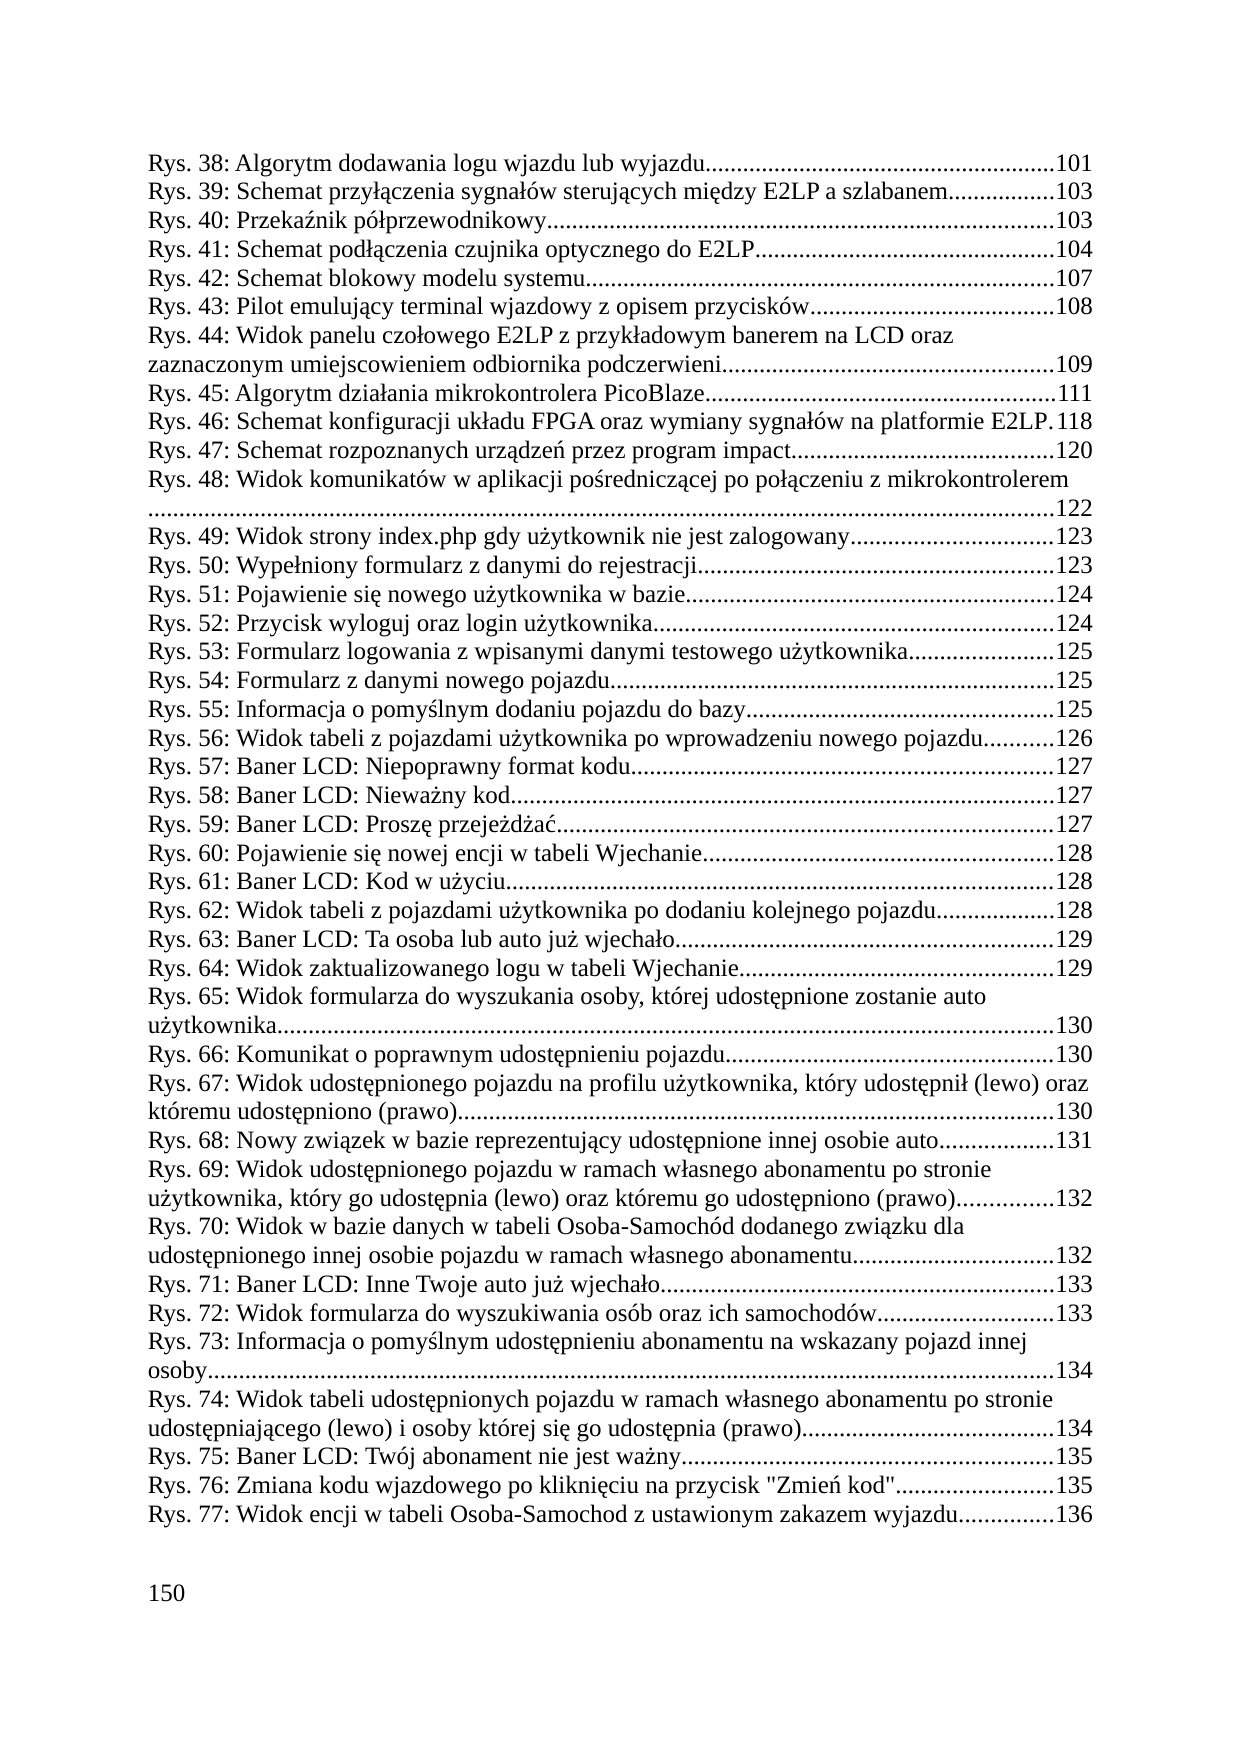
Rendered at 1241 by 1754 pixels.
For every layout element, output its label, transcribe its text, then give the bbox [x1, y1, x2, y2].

text Rys. 57: Baner LCD: Niepoprawny format kodu 127 [148, 751, 1093, 780]
text Rys. 67: Widok udostępnionego pojazdu na profilu użytkownika, który udostępnił (lewo) oraz któremu udostępniono (prawo) 130 [148, 1068, 1093, 1125]
text Rys. 65: Widok formularza do wyszukania osoby, której udostępnione zostanie auto użytkownika 130 [148, 981, 1093, 1039]
text Rys. 60: Pojawienie się nowej encji w tabeli Wjechanie 128 [148, 838, 1093, 866]
text Rys. 63: Baner LCD: Ta osoba lub auto już wjechało 129 [148, 924, 1093, 953]
text Rys. 51: Pojawienie się nowego użytkownika w bazie 124 [148, 579, 1093, 608]
text Rys. 40: Przekaźnik półprzewodnikowy 103 [148, 205, 1093, 234]
text Rys. 49: Widok strony index.php gdy użytkownik nie jest zalogowany 123 [148, 521, 1093, 550]
text Rys. 42: Schemat blokowy modelu systemu 107 [148, 263, 1093, 291]
text Rys. 77: Widok encji w tabeli Osoba-Samochod z ustawionym zakazem wyjazdu 136 [148, 1499, 1093, 1528]
text Rys. 66: Komunikat o poprawnym udostępnieniu pojazdu 130 [148, 1039, 1093, 1068]
text Rys. 68: Nowy związek w bazie reprezentujący udostępnione innej osobie auto 131 [148, 1125, 1093, 1154]
text Rys. 69: Widok udostępnionego pojazdu w ramach własnego abonamentu po stronie użytkownika, który go udostępnia (lewo) oraz któremu go udostępniono (prawo) 132 [148, 1154, 1093, 1211]
text Rys. 53: Formularz logowania z wpisanymi danymi testowego użytkownika 125 [148, 636, 1093, 665]
text Rys. 50: Wypełniony formularz z danymi do rejestracji 123 [148, 550, 1093, 579]
text Rys. 70: Widok w bazie danych w tabeli Osoba-Samochód dodanego związku dla udostępnionego innej osobie pojazdu w ramach własnego abonamentu 132 [148, 1211, 1093, 1269]
text Rys. 74: Widok tabeli udostępnionych pojazdu w ramach własnego abonamentu po stronie udostępniającego (lewo) i osoby której się go udostępnia (prawo) 134 [148, 1384, 1093, 1441]
text Rys. 73: Informacja o pomyślnym udostępnieniu abonamentu na wskazany pojazd innej osoby 134 [148, 1326, 1093, 1384]
text Rys. 75: Baner LCD: Twój abonament nie jest ważny 135 [148, 1441, 1093, 1470]
text Rys. 61: Baner LCD: Kod w użyciu 128 [148, 866, 1093, 895]
text Rys. 72: Widok formularza do wyszukiwania osób oraz ich samochodów 133 [148, 1298, 1093, 1326]
text Rys. 76: Zmiana kodu wjazdowego po kliknięciu na przycisk "Zmień kod" 135 [148, 1470, 1093, 1499]
text Rys. 47: Schemat rozpoznanych urządzeń przez program impact 120 [148, 435, 1093, 464]
text Rys. 48: Widok komunikatów w aplikacji pośredniczącej po połączeniu z mikrokontrolerem 122 [148, 464, 1093, 521]
text Rys. 58: Baner LCD: Nieważny kod 127 [148, 780, 1093, 809]
text Rys. 43: Pilot emulujący terminal wjazdowy z opisem przycisków 108 [148, 291, 1093, 320]
text Rys. 46: Schemat konfiguracji układu FPGA oraz wymiany sygnałów na platformie E2LP 118 [148, 406, 1093, 435]
text Rys. 38: Algorytm dodawania logu wjazdu lub wyjazdu 101 [148, 148, 1093, 176]
text Rys. 54: Formularz z danymi nowego pojazdu 125 [148, 665, 1093, 694]
text Rys. 71: Baner LCD: Inne Twoje auto już wjechało 133 [148, 1269, 1093, 1298]
text Rys. 39: Schemat przyłączenia sygnałów sterujących między E2LP a szlabanem 103 [148, 176, 1093, 205]
text Rys. 64: Widok zaktualizowanego logu w tabeli Wjechanie 129 [148, 953, 1093, 981]
text Rys. 59: Baner LCD: Proszę przejeżdżać 127 [148, 809, 1093, 838]
text Rys. 52: Przycisk wyloguj oraz login użytkownika 124 [148, 608, 1093, 636]
text Rys. 56: Widok tabeli z pojazdami użytkownika po wprowadzeniu nowego pojazdu 126 [148, 723, 1093, 751]
text Rys. 62: Widok tabeli z pojazdami użytkownika po dodaniu kolejnego pojazdu 128 [148, 895, 1093, 924]
text Rys. 45: Algorytm działania mikrokontrolera PicoBlaze 111 [148, 378, 1093, 406]
text Rys. 44: Widok panelu czołowego E2LP z przykładowym banerem na LCD oraz zaznaczonym umiejscowieniem odbiornika podczerwieni 109 [148, 320, 1093, 378]
text Rys. 41: Schemat podłączenia czujnika optycznego do E2LP 104 [148, 234, 1093, 263]
text Rys. 55: Informacja o pomyślnym dodaniu pojazdu do bazy 125 [148, 694, 1093, 723]
